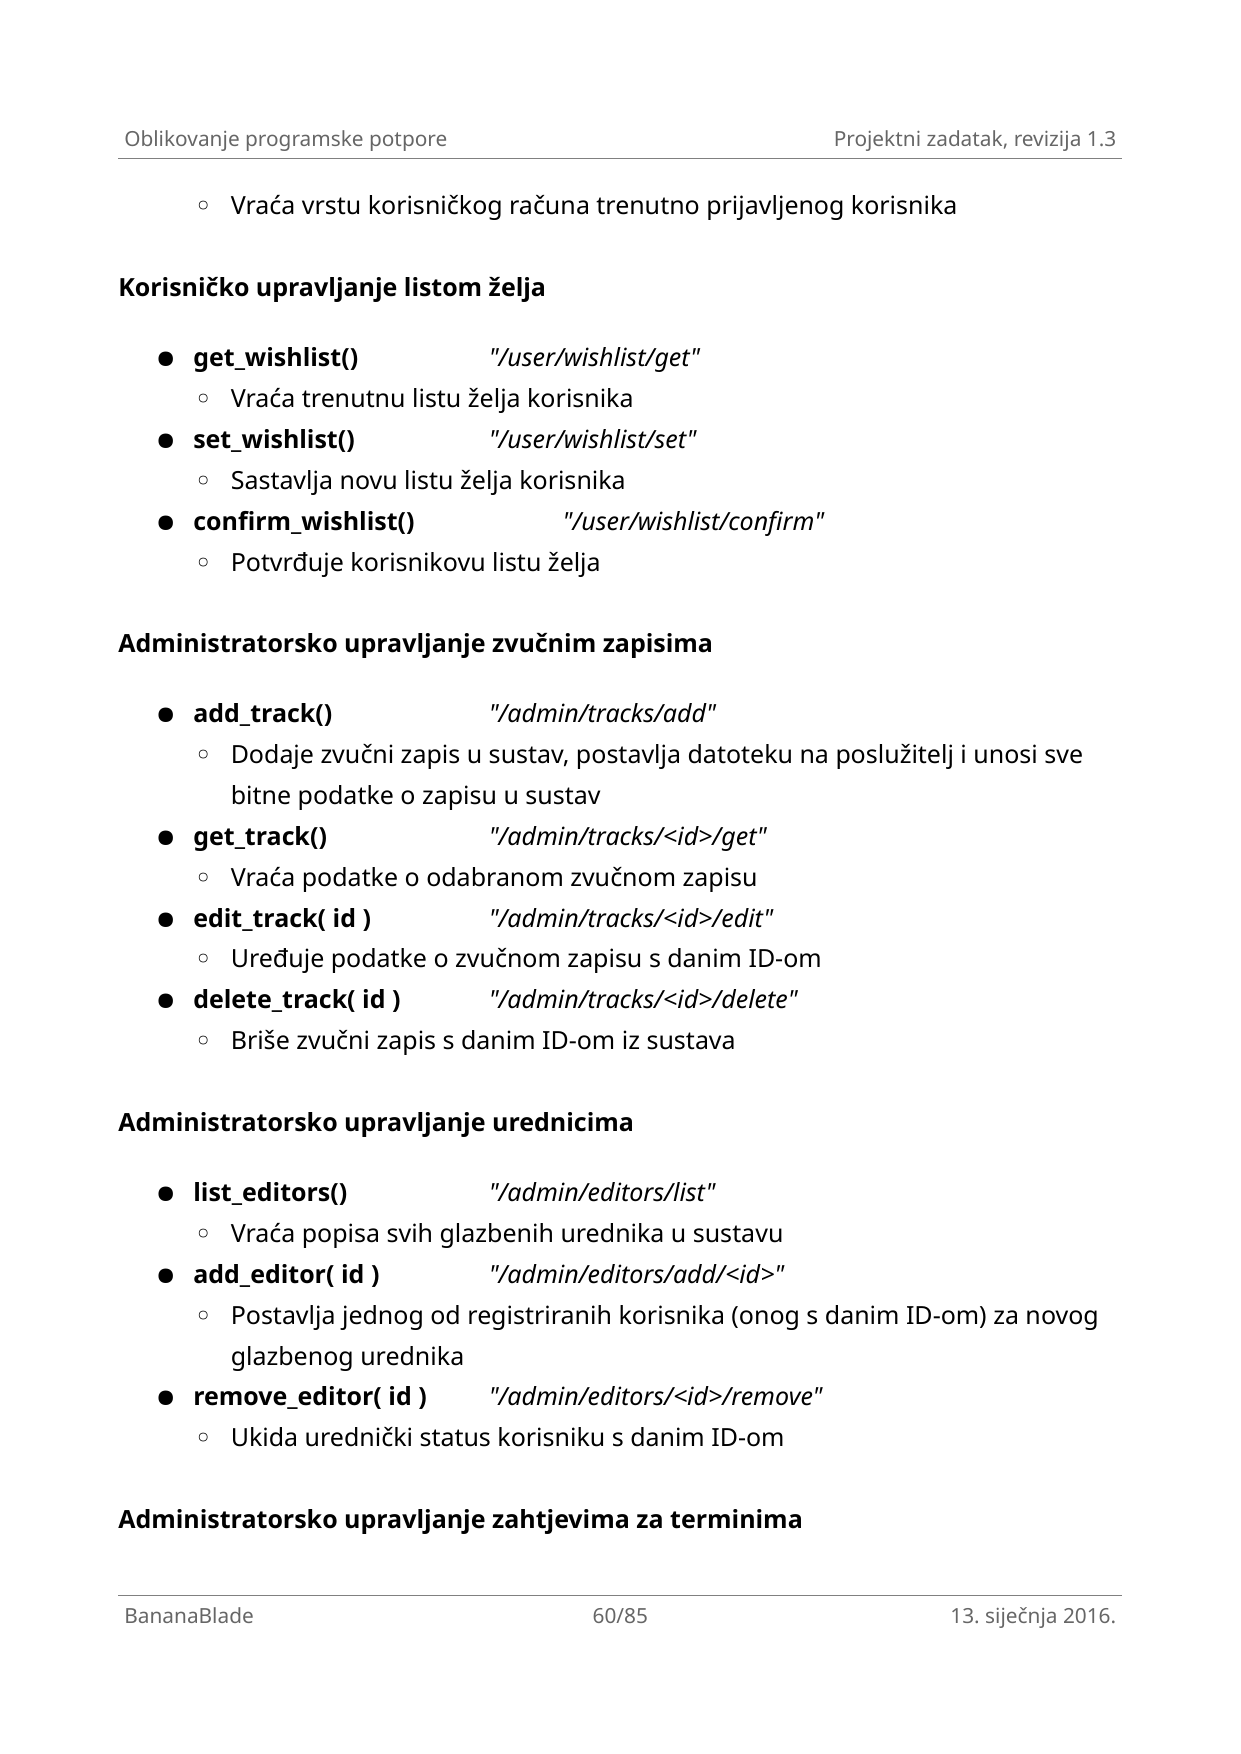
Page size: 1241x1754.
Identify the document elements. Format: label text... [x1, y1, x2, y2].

list add_editor( id ) "/admin/editors/add/<id>" [156, 1256, 1122, 1291]
text Administratorsko upravljanje zahtjevima za terminima [118, 1501, 1122, 1536]
list confirm_wishlist() "/user/wishlist/confirm" [156, 503, 1122, 537]
list Briše zvučni zapis s danim ID-om iz sustava [193, 1023, 1122, 1057]
list edit_track( id ) "/admin/tracks/<id>/edit" [156, 900, 1122, 934]
list set_wishlist() "/user/wishlist/set" [156, 422, 1122, 456]
list Postavlja jednog od registriranih korisnika (onog s danim ID-om) za novog glazbenog urednika [193, 1297, 1122, 1372]
list Potvrđuje korisnikovu listu želja [193, 544, 1122, 578]
list Vraća vrstu korisničkog računa trenutno prijavljenog korisnika [193, 188, 1122, 222]
list delete_track( id ) "/admin/tracks/<id>/delete" [156, 982, 1122, 1016]
text Korisničko upravljanje listom želja [118, 270, 1122, 304]
list Ukida urednički status korisniku s danim ID-om [193, 1420, 1122, 1454]
list remove_editor( id ) "/admin/editors/<id>/remove" [156, 1379, 1122, 1413]
list Dodaje zvučni zapis u sustav, postavlja datoteku na poslužitelj i unosi sve bitne podatke o zapisu u sustav [193, 737, 1122, 812]
list get_wishlist() "/user/wishlist/get" [156, 340, 1122, 374]
list add_track() "/admin/tracks/add" [156, 696, 1122, 730]
list get_track() "/admin/tracks/<id>/get" [156, 819, 1122, 853]
list Vraća trenutnu listu želja korisnika [193, 381, 1122, 415]
text Administratorsko upravljanje urednicima [118, 1104, 1122, 1138]
text Administratorsko upravljanje zvučnim zapisima [118, 626, 1122, 660]
list Sastavlja novu listu želja korisnika [193, 462, 1122, 497]
list list_editors() "/admin/editors/list" [156, 1175, 1122, 1209]
list Vraća podatke o odabranom zvučnom zapisu [193, 859, 1122, 893]
list Vraća popisa svih glazbenih urednika u sustavu [193, 1216, 1122, 1250]
list Uređuje podatke o zvučnom zapisu s danim ID-om [193, 941, 1122, 975]
